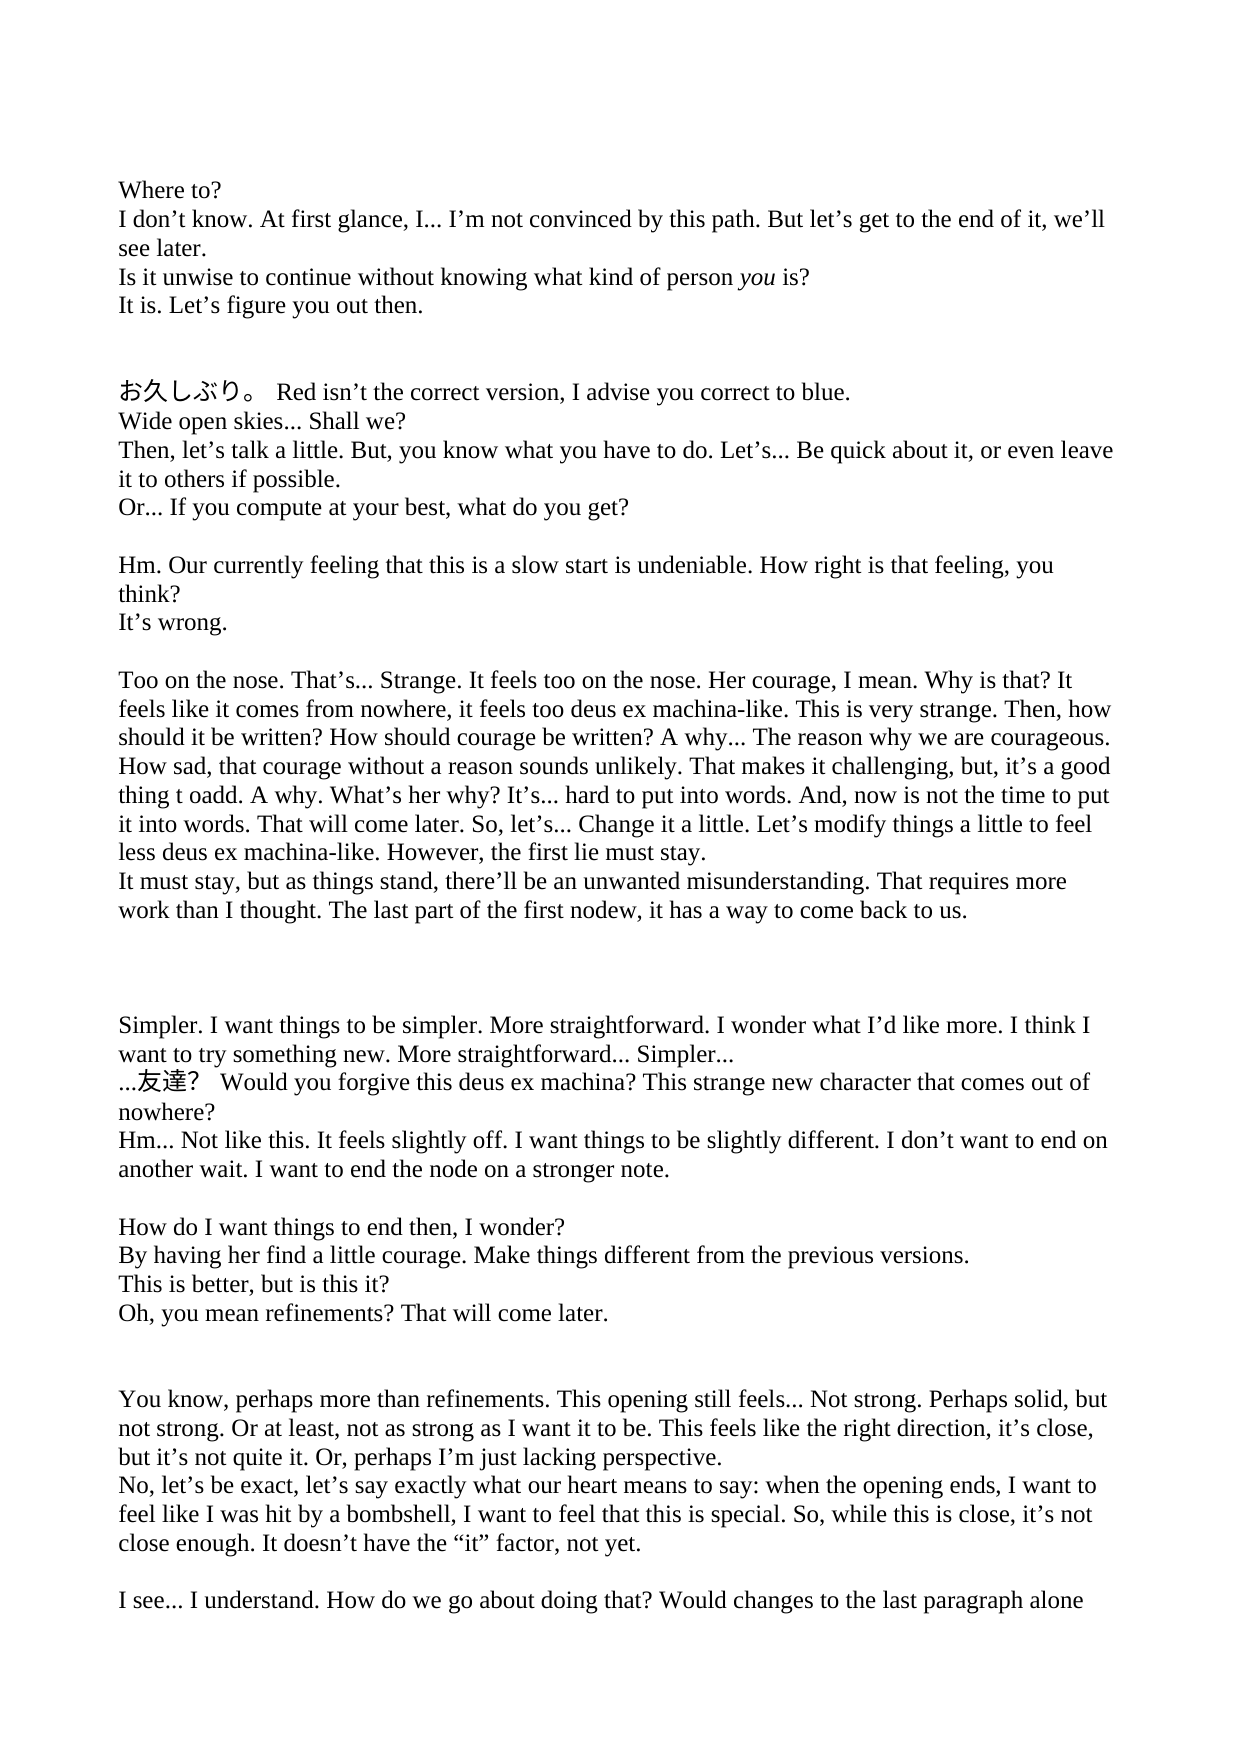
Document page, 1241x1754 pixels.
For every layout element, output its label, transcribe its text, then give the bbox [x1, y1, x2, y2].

text By having her find a little courage. Make things different from the previous versions. [118, 1240, 1122, 1269]
text Is it unwise to continue without knowing what kind of person you is? [118, 262, 1122, 291]
text お久しぶり。 Red isn’t the correct version, I advise you correct to blue. [118, 377, 1122, 406]
text ...友達？ Would you forgive this deus ex machina? This strange new character that comes out of nowhere? [118, 1067, 1122, 1125]
text Or... If you compute at your best, what do you get? [118, 492, 1122, 521]
text Hm... Not like this. It feels slightly off. I want things to be slightly different. I don’t want to end on another wait. I want to end the node on a stronger note. [118, 1125, 1122, 1183]
text Where to? [118, 176, 1122, 204]
text I don’t know. At first glance, I... I’m not convinced by this path. But let’s get to the end of it, we’ll see later. [118, 204, 1122, 262]
text Hm. Our currently feeling that this is a slow start is undeniable. How right is that feeling, you think? [118, 550, 1122, 607]
text It is. Let’s figure you out then. [118, 291, 1122, 319]
text Wide open skies... Shall we? [118, 406, 1122, 435]
text It must stay, but as things stand, there’ll be an unwanted misunderstanding. That requires more work than I thought. The last part of the first nodew, it has a way to come back to us. [118, 866, 1122, 924]
text It’s wrong. [118, 607, 1122, 636]
text Too on the nose. That’s... Strange. It feels too on the nose. Her courage, I mean. Why is that? It feels like it comes from nowhere, it feels too deus ex machina-like. This is very strange. Then, how should it be written? How should courage be written? A why... The reason why we are courageous. How sad, that courage without a reason sounds unlikely. That makes it challenging, but, it’s a good thing t oadd. A why. What’s her why? It’s... hard to put into words. And, now is not the time to put it into words. That will come later. So, let’s... Change it a little. Let’s modify things a little to feel less deus ex machina-like. However, the first lie must stay. [118, 665, 1122, 866]
text Oh, you mean refinements? That will come later. [118, 1298, 1122, 1327]
text I see... I understand. How do we go about doing that? Would changes to the last paragraph alone [118, 1585, 1122, 1614]
text No, let’s be exact, let’s say exactly what our heart means to say: when the opening ends, I want to feel like I was hit by a bombshell, I want to feel that this is special. So, while this is close, it’s not close enough. It doesn’t have the “it” factor, not yet. [118, 1470, 1122, 1557]
text Then, let’s talk a little. But, you know what you have to do. Let’s... Be quick about it, or even leave it to others if possible. [118, 435, 1122, 492]
text You know, perhaps more than refinements. This opening still feels... Not strong. Perhaps solid, but not strong. Or at least, not as strong as I want it to be. This feels like the right direction, it’s close, but it’s not quite it. Or, perhaps I’m just lacking perspective. [118, 1384, 1122, 1470]
text How do I want things to end then, I wonder? [118, 1212, 1122, 1240]
text Simpler. I want things to be simpler. More straightforward. I wonder what I’d like more. I think I want to try something new. More straightforward... Simpler... [118, 1010, 1122, 1067]
text This is better, but is this it? [118, 1269, 1122, 1298]
